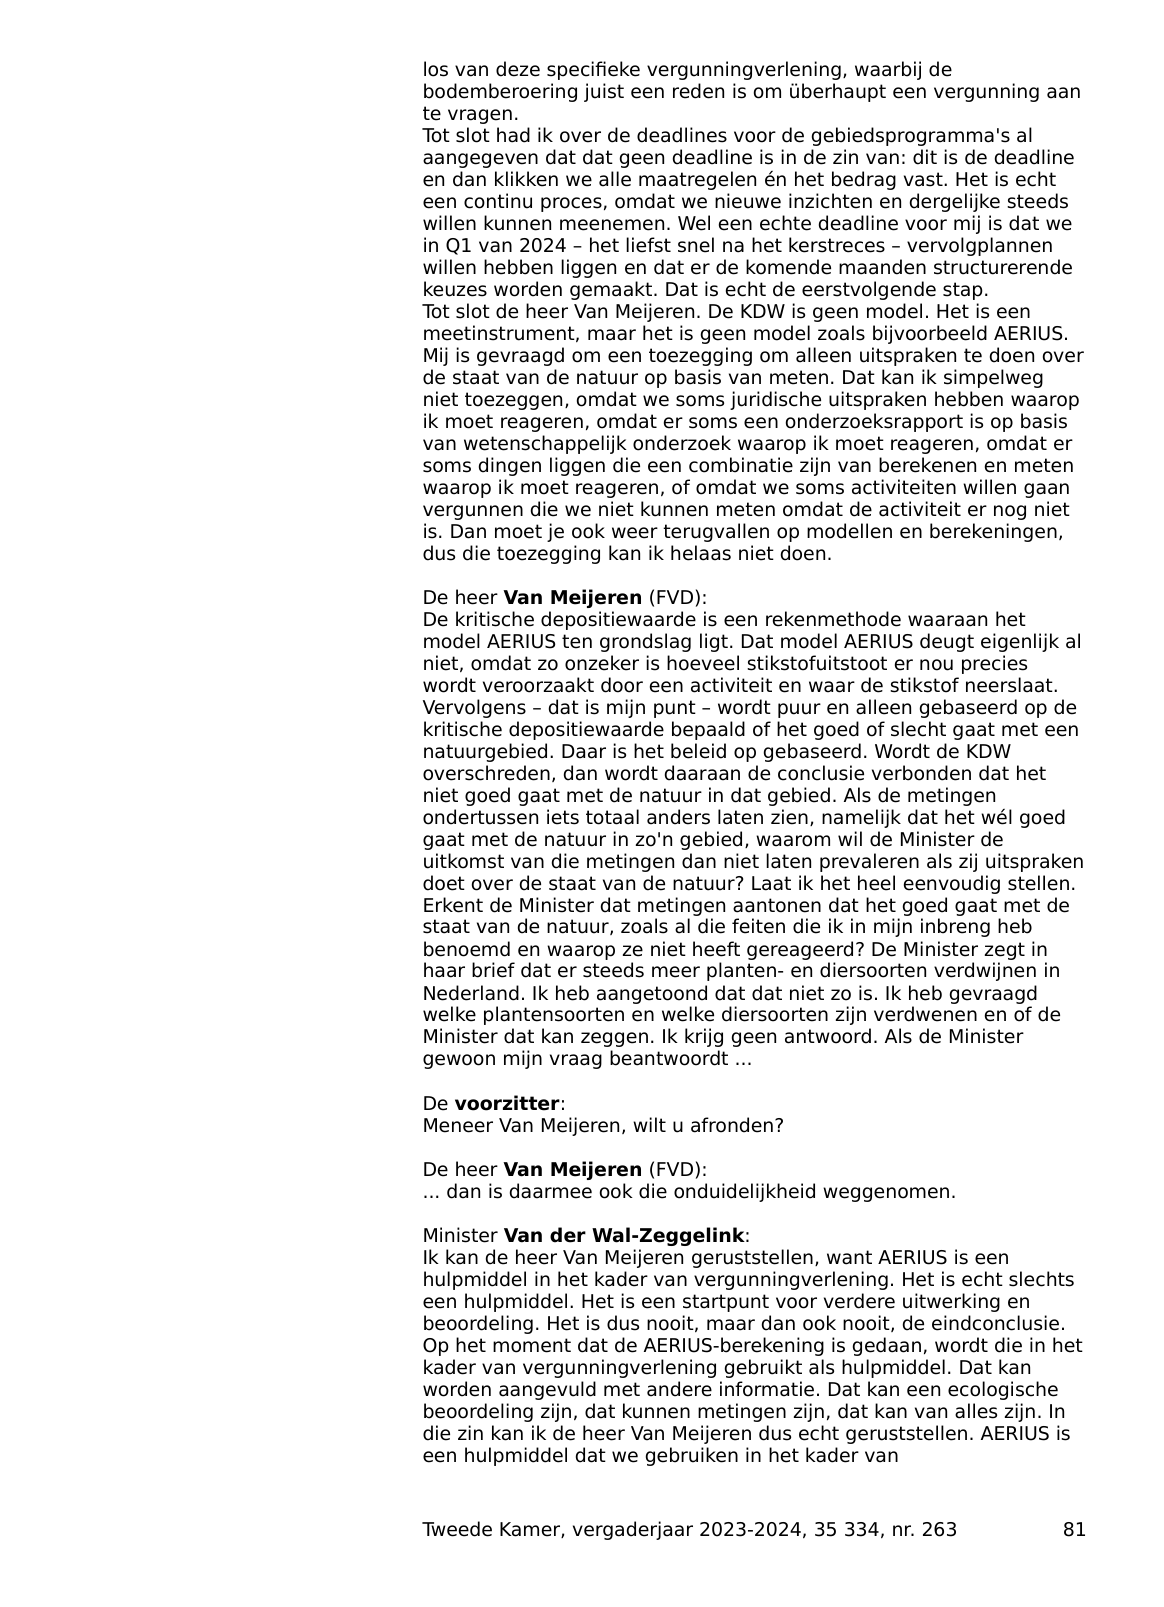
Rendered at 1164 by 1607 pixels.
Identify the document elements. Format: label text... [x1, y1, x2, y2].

text De heer Van Meijeren (FVD): [422, 1159, 1087, 1181]
text Ik kan de heer Van Meijeren geruststellen, want AERIUS is een hulpmiddel in het kader van vergunningverlening. Het is echt slechts een hulpmiddel. Het is een startpunt voor verdere uitwerking en beoordeling. Het is dus nooit, maar dan ook nooit, de eindconclusie. Op het moment dat de AERIUS-berekening is gedaan, wordt die in het kader van vergunningverlening gebruikt als hulpmiddel. Dat kan worden aangevuld met andere informatie. Dat kan een ecologische beoordeling zijn, dat kunnen metingen zijn, dat kan van alles zijn. In die zin kan ik de heer Van Meijeren dus echt geruststellen. AERIUS is een hulpmiddel dat we gebruiken in het kader van [422, 1247, 1087, 1467]
text Tot slot de heer Van Meijeren. De KDW is geen model. Het is een meetinstrument, maar het is geen model zoals bijvoorbeeld AERIUS. Mij is gevraagd om een toezegging om alleen uitspraken te doen over de staat van de natuur op basis van meten. Dat kan ik simpelweg niet toezeggen, omdat we soms juridische uitspraken hebben waarop ik moet reageren, omdat er soms een onderzoeksrapport is op basis van wetenschappelijk onderzoek waarop ik moet reageren, omdat er soms dingen liggen die een combinatie zijn van berekenen en meten waarop ik moet reageren, of omdat we soms activiteiten willen gaan vergunnen die we niet kunnen meten omdat de activiteit er nog niet is. Dan moet je ook weer terugvallen op modellen en berekeningen, dus die toezegging kan ik helaas niet doen. [422, 301, 1087, 564]
text Tot slot had ik over de deadlines voor de gebiedsprogramma's al aangegeven dat dat geen deadline is in de zin van: dit is de deadline en dan klikken we alle maatregelen én het bedrag vast. Het is echt een continu proces, omdat we nieuwe inzichten en dergelijke steeds willen kunnen meenemen. Wel een echte deadline voor mij is dat we in Q1 van 2024 – het liefst snel na het kerstreces – vervolgplannen willen hebben liggen en dat er de komende maanden structurerende keuzes worden gemaakt. Dat is echt de eerstvolgende stap. [422, 125, 1087, 301]
text De kritische depositiewaarde is een rekenmethode waaraan het model AERIUS ten grondslag ligt. Dat model AERIUS deugt eigenlijk al niet, omdat zo onzeker is hoeveel stikstofuitstoot er nou precies wordt veroorzaakt door een activiteit en waar de stikstof neerslaat. Vervolgens – dat is mijn punt – wordt puur en alleen gebaseerd op de kritische depositiewaarde bepaald of het goed of slecht gaat met een natuurgebied. Daar is het beleid op gebaseerd. Wordt de KDW overschreden, dan wordt daaraan de conclusie verbonden dat het niet goed gaat met de natuur in dat gebied. Als de metingen ondertussen iets totaal anders laten zien, namelijk dat het wél goed gaat met de natuur in zo'n gebied, waarom wil de Minister de uitkomst van die metingen dan niet laten prevaleren als zij uitspraken doet over de staat van de natuur? Laat ik het heel eenvoudig stellen. Erkent de Minister dat metingen aantonen dat het goed gaat met de staat van de natuur, zoals al die feiten die ik in mijn inbreng heb benoemd en waarop ze niet heeft gereageerd? De Minister zegt in haar brief dat er steeds meer planten- en diersoorten verdwijnen in Nederland. Ik heb aangetoond dat dat niet zo is. Ik heb gevraagd welke plantensoorten en welke diersoorten zijn verdwenen en of de Minister dat kan zeggen. Ik krijg geen antwoord. Als de Minister gewoon mijn vraag beantwoordt ... [422, 609, 1087, 1070]
text Meneer Van Meijeren, wilt u afronden? [422, 1114, 1087, 1136]
text los van deze specifieke vergunningverlening, waarbij de bodemberoering juist een reden is om überhaupt een vergunning aan te vragen. [422, 59, 1087, 125]
text ... dan is daarmee ook die onduidelijkheid weggenomen. [422, 1181, 1087, 1203]
text De heer Van Meijeren (FVD): [422, 587, 1087, 609]
text De voorzitter: [422, 1092, 1087, 1114]
text Minister Van der Wal-Zeggelink: [422, 1225, 1087, 1247]
